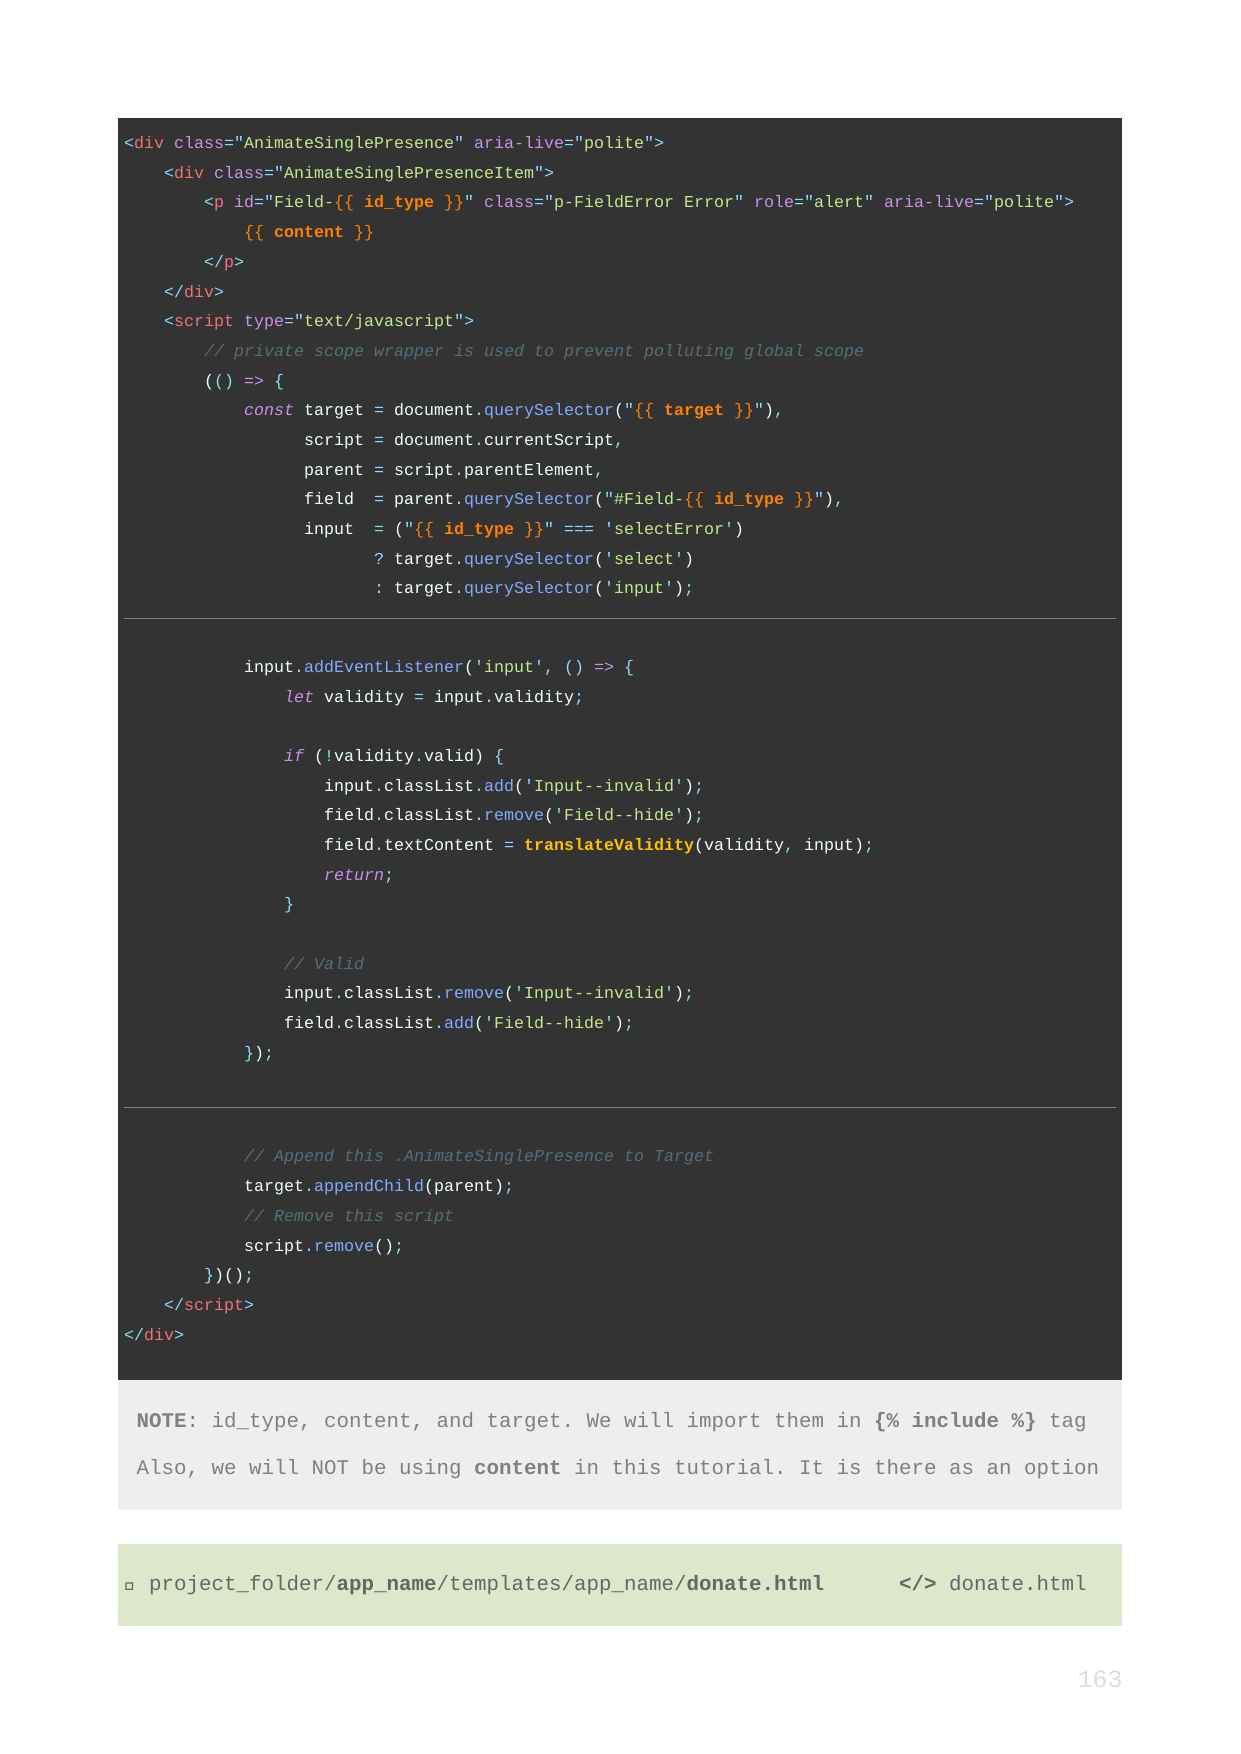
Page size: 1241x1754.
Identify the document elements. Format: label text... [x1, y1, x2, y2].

table_header NOTE: id_type, content, and target. We will import them in {% include %} tag Also, we will NOT be using content in this tutorial. It is there as an option [118, 1380, 1122, 1510]
table_cell <div class="AnimateSinglePresence" aria-live="polite"> <div class="AnimateSinglePresenceItem"> <p id="Field-{{ id_type }}" class="p-FieldError Error" role="alert" aria-live="polite"> {{ content }} </p> </div> <script type="text/javascript"> // private scope wrapper is used to prevent polluting global scope (() => { const target = document.querySelector("{{ target }}"), script = document.currentScript, parent = script.parentElement, field = parent.querySelector("#Field-{{ id_type }}"), input = ("{{ id_type }}" === 'selectError') ? target.querySelector('select') : target.querySelector('input'); input.addEventListener('input', () => { let validity = input.validity; if (!validity.valid) { input.classList.add('Input--invalid'); field.classList.remove('Field--hide'); field.textContent = translateValidity(validity, input); return; } // Valid input.classList.remove('Input--invalid'); field.classList.add('Field--hide'); }); // Append this .AnimateSinglePresence to Target target.appendChild(parent); // Remove this script script.remove(); })(); </script> </div> [118, 118, 1122, 1380]
table_header 📝 project_folder/app_name/templates/app_name/donate.html </> donate.html [118, 1544, 1122, 1626]
